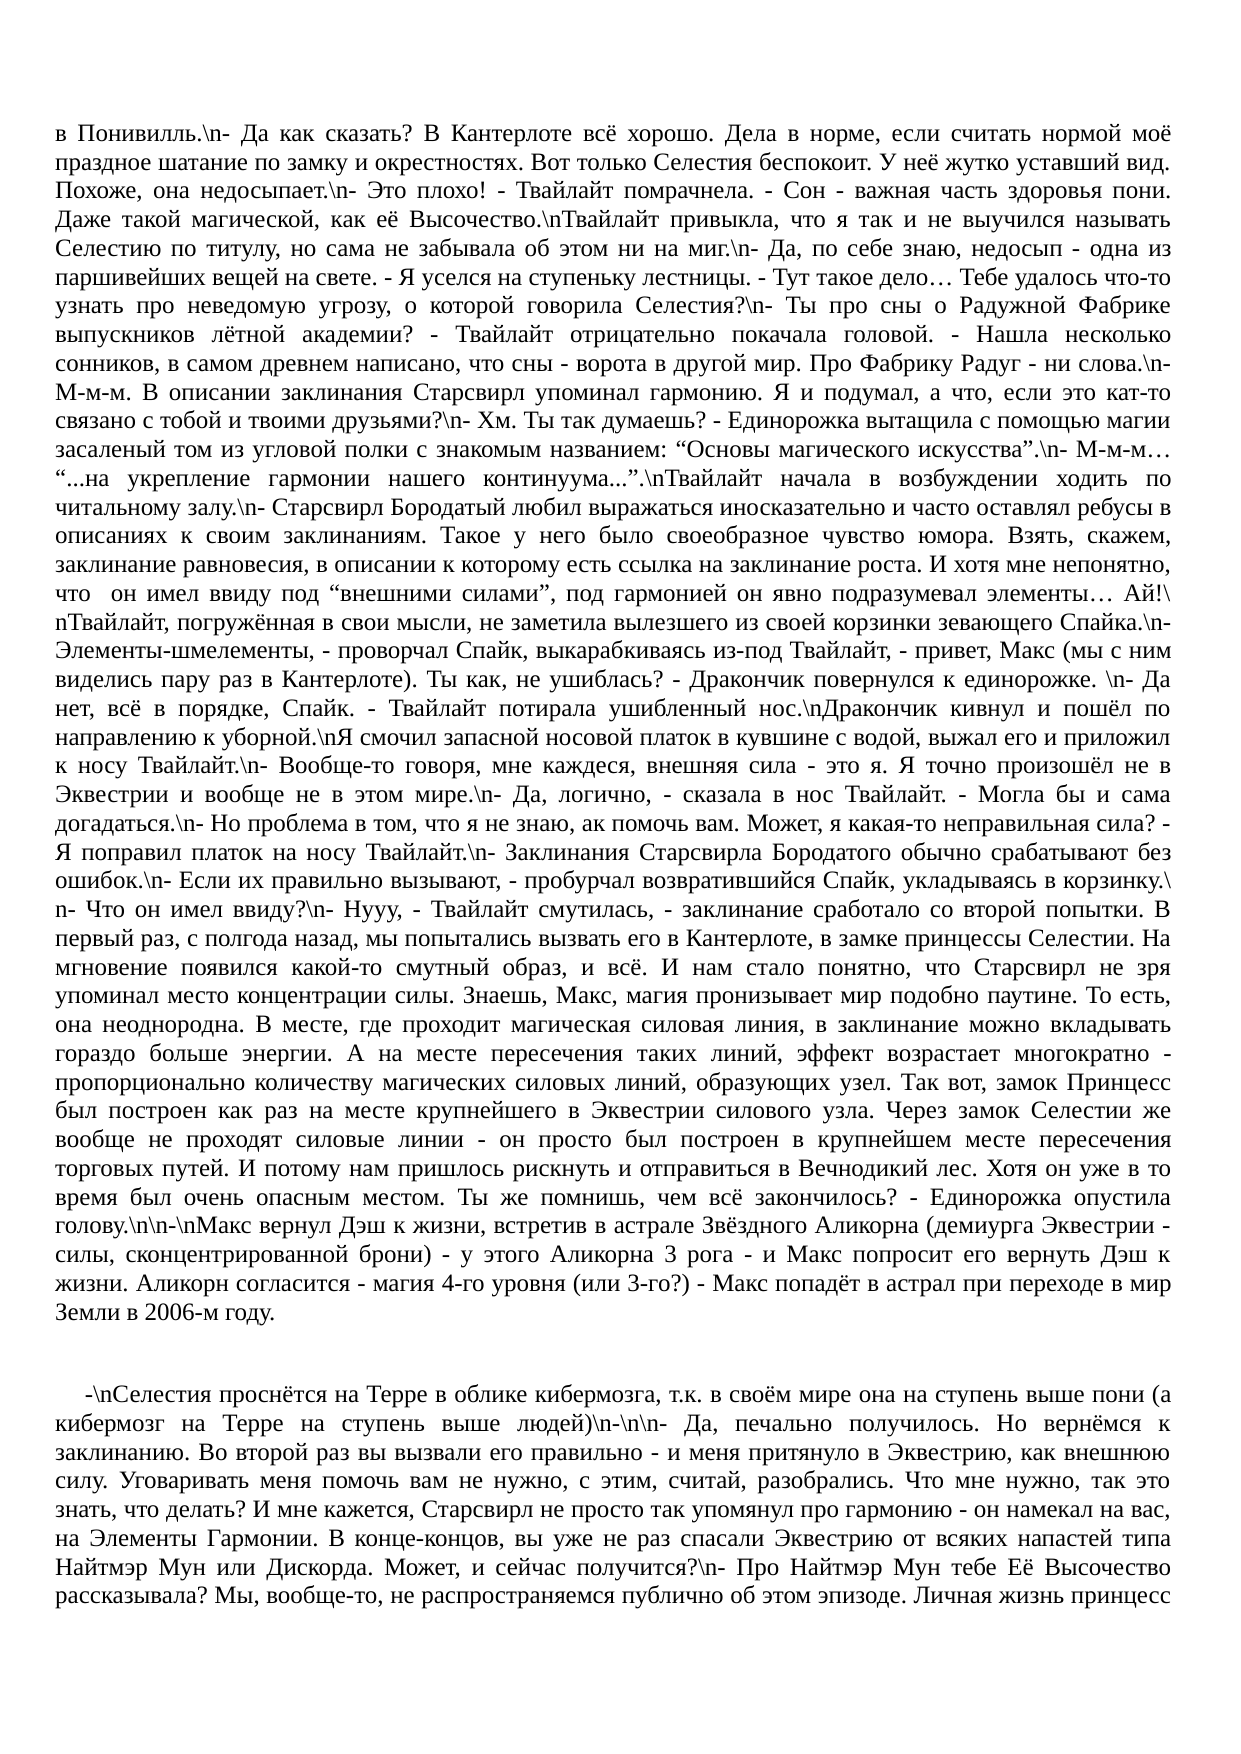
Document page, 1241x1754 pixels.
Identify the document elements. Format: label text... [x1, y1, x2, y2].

text в Понивилль.\n- Да как сказать? В Кантерлоте всё хорошо. Дела в норме, если считать нормой моё праздное шатание по замку и окрестностях. Вот только Селестия беспокоит. У неё жутко уставший вид. Похоже, она недосыпает.\n- Это плохо! - Твайлайт помрачнела. - Сон - важная часть здоровья пони. Даже такой магической, как её Высочество.\nТвайлайт привыкла, что я так и не выучился называть Селестию по титулу, но сама не забывала об этом ни на миг.\n- Да, по себе знаю, недосып - одна из паршивейших вещей на свете. - Я уселся на ступеньку лестницы. - Тут такое дело… Тебе удалось что-то узнать про неведомую угрозу, о которой говорила Селестия?\n- Ты про сны о Радужной Фабрике выпускников лётной академии? - Твайлайт отрицательно покачала головой. - Нашла несколько сонников, в самом древнем написано, что сны - ворота в другой мир. Про Фабрику Радуг - ни слова.\n- М-м-м. В описании заклинания Старсвирл упоминал гармонию. Я и подумал, а что, если это кат-то связано с тобой и твоими друзьями?\n- Хм. Ты так думаешь? - Единорожка вытащила с помощью магии засаленый том из угловой полки с знакомым названием: “Основы магического искусства”.\n- М-м-м… “...на укрепление гармонии нашего континуума...”.\nТвайлайт начала в возбуждении ходить по читальному залу.\n- Старсвирл Бородатый любил выражаться иносказательно и часто оставлял ребусы в описаниях к своим заклинаниям. Такое у него было своеобразное чувство юмора. Взять, скажем, заклинание равновесия, в описании к которому есть ссылка на заклинание роста. И хотя мне непонятно, что он имел ввиду под “внешними силами”, под гармонией он явно подразумевал элементы… Ай!\nТвайлайт, погружённая в свои мысли, не заметила вылезшего из своей корзинки зевающего Спайка.\n- Элементы-шмелементы, - проворчал Спайк, выкарабкиваясь из-под Твайлайт, - привет, Макс (мы с ним виделись пару раз в Кантерлоте). Ты как, не ушиблась? - Дракончик повернулся к единорожке. \n- Да нет, всё в порядке, Спайк. - Твайлайт потирала ушибленный нос.\nДракончик кивнул и пошёл по направлению к уборной.\nЯ смочил запасной носовой платок в кувшине с водой, выжал его и приложил к носу Твайлайт.\n- Вообще-то говоря, мне каждеся, внешняя сила - это я. Я точно произошёл не в Эквестрии и вообще не в этом мире.\n- Да, логично, - сказала в нос Твайлайт. - Могла бы и сама догадаться.\n- Но проблема в том, что я не знаю, ак помочь вам. Может, я какая-то неправильная сила? - Я поправил платок на носу Твайлайт.\n- Заклинания Старсвирла Бородатого обычно срабатывают без ошибок.\n- Если их правильно вызывают, - пробурчал возвратившийся Спайк, укладываясь в корзинку.\n- Что он имел ввиду?\n- Нууу, - Твайлайт смутилась, - заклинание сработало со второй попытки. В первый раз, с полгода назад, мы попытались вызвать его в Кантерлоте, в замке принцессы Селестии. На мгновение появился какой-то смутный образ, и всё. И нам стало понятно, что Старсвирл не зря упоминал место концентрации силы. Знаешь, Макс, магия пронизывает мир подобно паутине. То есть, она неоднородна. В месте, где проходит магическая силовая линия, в заклинание можно вкладывать гораздо больше энергии. А на месте пересечения таких линий, эффект возрастает многократно - пропорционально количеству магических силовых линий, образующих узел. Так вот, замок Принцесс был построен как раз на месте крупнейшего в Эквестрии силового узла. Через замок Селестии же вообще не проходят силовые линии - он просто был построен в крупнейшем месте пересечения торговых путей. И потому нам пришлось рискнуть и отправиться в Вечнодикий лес. Хотя он уже в то время был очень опасным местом. Ты же помнишь, чем всё закончилось? - Единорожка опустила голову.\n\n-\nМакс вернул Дэш к жизни, встретив в астрале Звёздного Аликорна (демиурга Эквестрии - силы, сконцентрированной брони) - у этого Аликорна 3 рога - и Макс попросит его вернуть Дэш к жизни. Аликорн согласится - магия 4-го уровня (или 3-го?) - Макс попадёт в астрал при переходе в мир Земли в 2006-м году. [55, 118, 1172, 1326]
text -\nСелестия проснётся на Терре в облике кибермозга, т.к. в своём мире она на ступень выше пони (а кибермозг на Терре на ступень выше людей)\n-\n\n- Да, печально получилось. Но вернёмся к заклинанию. Во второй раз вы вызвали его правильно - и меня притянуло в Эквестрию, как внешнюю силу. Уговаривать меня помочь вам не нужно, с этим, считай, разобрались. Что мне нужно, так это знать, что делать? И мне кажется, Старсвирл не просто так упомянул про гармонию - он намекал на вас, на Элементы Гармонии. В конце-концов, вы уже не раз спасали Эквестрию от всяких напастей типа Найтмэр Мун или Дискорда. Может, и сейчас получится?\n- Про Найтмэр Мун тебе Её Высочество рассказывала? Мы, вообще-то, не распространяемся публично об этом эпизоде. Личная жизнь принцесс [55, 1379, 1172, 1609]
